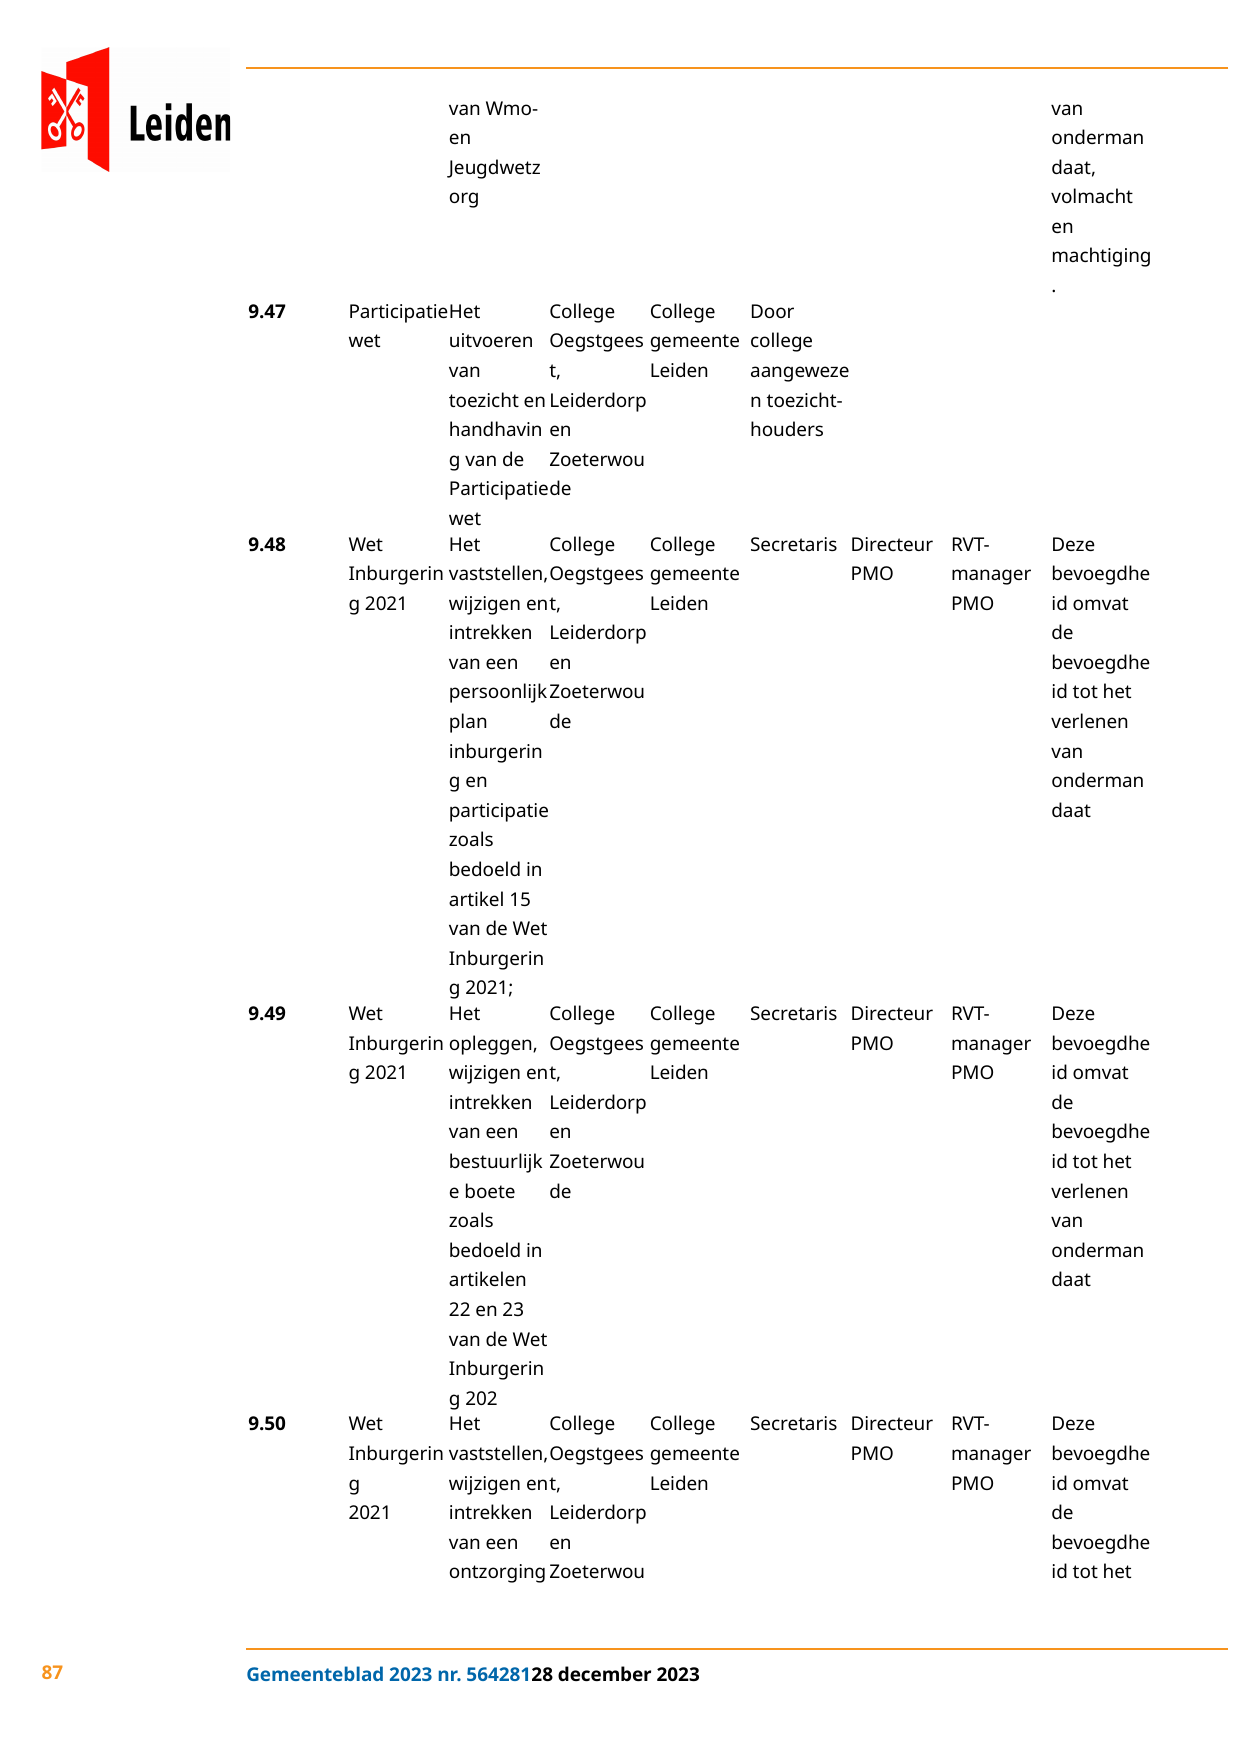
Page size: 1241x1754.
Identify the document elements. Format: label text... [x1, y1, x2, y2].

table_cell Het uitvoeren van toezicht en handhaving van de Participatiewet [449, 298, 549, 531]
table_cell [248, 95, 348, 298]
table_cell Het opleggen, wijzigen en intrekken van een bestuurlijke boete zoals bedoeld in artikelen 22 en 23 van de Wet Inburgering 202 [449, 1000, 549, 1411]
table_cell College gemeente Leiden [650, 1000, 750, 1411]
table_cell [348, 95, 449, 298]
table_cell [650, 95, 750, 298]
table_cell [951, 95, 1051, 298]
table_cell Directeur PMO [850, 531, 951, 1000]
table_cell Deze bevoegdheid omvat de bevoegdheid tot het verlenen van ondermandaat [1051, 531, 1152, 1000]
table_cell Deze bevoegdheid omvat de bevoegdheid tot het verlenen van ondermandaat [1051, 1000, 1152, 1411]
table_cell College gemeente Leiden [650, 531, 750, 1000]
table_cell [951, 298, 1051, 531]
table_cell College Oegstgeest, Leiderdorp en Zoeterwoude [549, 298, 649, 531]
table_cell Door college aangewezen toezicht-houders [750, 298, 850, 531]
table_cell College Oegstgeest, Leiderdorp en Zoeterwoude [549, 531, 649, 1000]
table_cell [549, 95, 649, 298]
table_cell 9.47 [248, 298, 348, 531]
table_cell 9.48 [248, 531, 348, 1000]
table_cell [1051, 298, 1152, 531]
table_cell 9.49 [248, 1000, 348, 1411]
table_cell Participatiewet [348, 298, 449, 531]
table_cell Wet Inburgering 2021 [348, 1000, 449, 1411]
table_cell 9.50 [248, 1411, 348, 1584]
table_cell Het vaststellen, wijzigen en intrekken van een ontzorging [449, 1411, 549, 1584]
table_cell Wet Inburgering 2021 [348, 531, 449, 1000]
table_cell [850, 298, 951, 531]
table_cell College gemeente Leiden [650, 1411, 750, 1584]
table_cell RVT-manager PMO [951, 531, 1051, 1000]
table_cell van ondermandaat, volmacht en machtiging. [1051, 95, 1152, 298]
table_cell van Wmo- en Jeugdwetzorg [449, 95, 549, 298]
table_cell College Oegstgeest, Leiderdorp en Zoeterwoude [549, 1000, 649, 1411]
table_cell Secretaris [750, 1000, 850, 1411]
table_cell Directeur PMO [850, 1000, 951, 1411]
table_cell College Oegstgeest, Leiderdorp en Zoeterwou [549, 1411, 649, 1584]
picture [41, 47, 231, 172]
table_cell [850, 95, 951, 298]
table_cell Directeur PMO [850, 1411, 951, 1584]
table_cell Het vaststellen, wijzigen en intrekken van een persoonlijk plan inburgering en participatie zoals bedoeld in artikel 15 van de Wet Inburgering 2021; [449, 531, 549, 1000]
table_cell Secretaris [750, 531, 850, 1000]
table_cell [750, 95, 850, 298]
table_cell RVT-manager PMO [951, 1000, 1051, 1411]
table_cell Deze bevoegdheid omvat de bevoegdheid tot het [1051, 1411, 1152, 1584]
table_cell Secretaris [750, 1411, 850, 1584]
table_cell RVT-manager PMO [951, 1411, 1051, 1584]
table_cell Wet Inburgering 2021 [348, 1411, 449, 1584]
table_cell College gemeente Leiden [650, 298, 750, 531]
